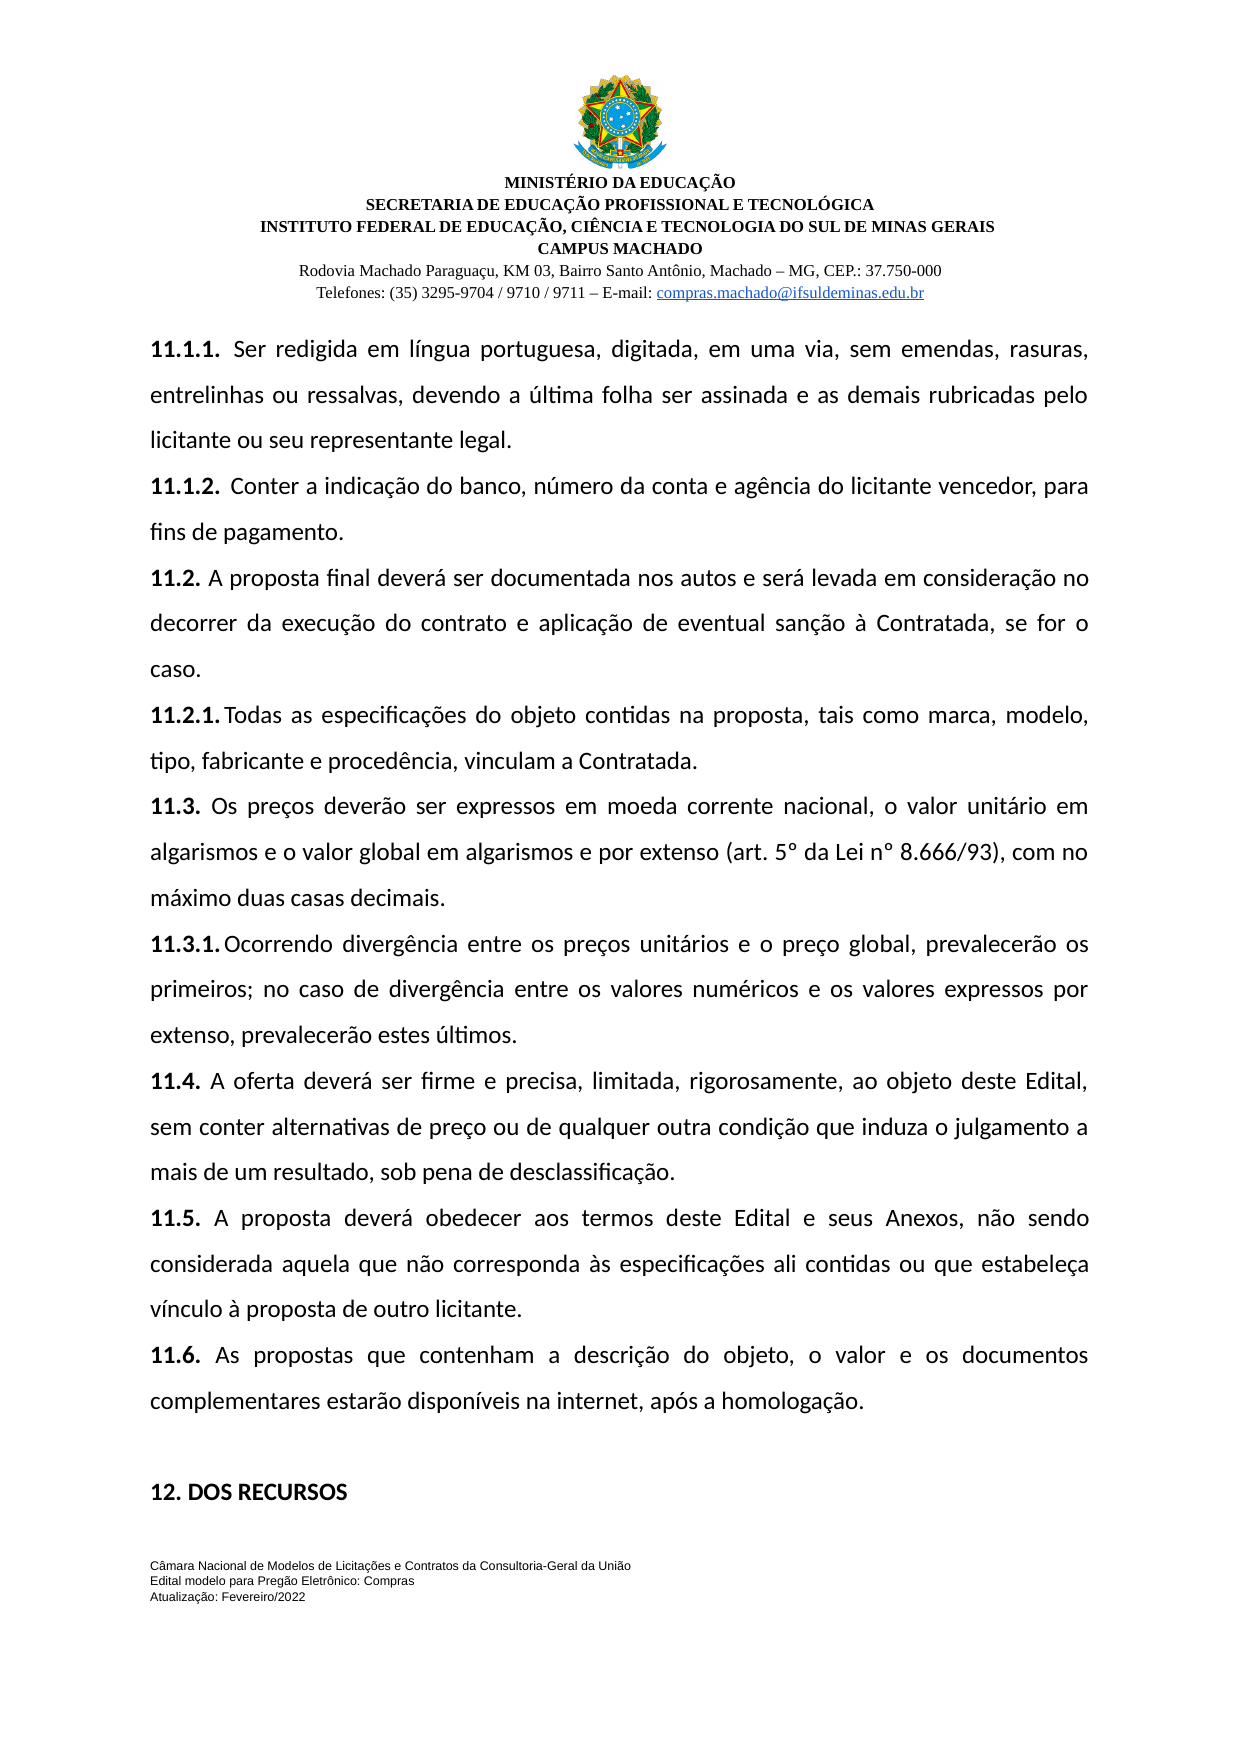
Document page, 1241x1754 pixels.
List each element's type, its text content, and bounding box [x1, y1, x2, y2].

text 11.1.2. Conter a indicação do banco, número da conta e agência do licitante vencedor, para fins de pagamento. [150, 470, 1090, 547]
text 11.4. A oferta deverá ser firme e precisa, limitada, rigorosamente, ao objeto deste Edital, sem conter alternativas de preço ou de qualquer outra condição que induza o julgamento a mais de um resultado, sob pena de desclassificação. [150, 1065, 1090, 1187]
text 11.1.1. Ser redigida em língua portuguesa, digitada, em uma via, sem emendas, rasuras, entrelinhas ou ressalvas, devendo a última folha ser assinada e as demais rubricadas pelo licitante ou seu representante legal. [150, 333, 1090, 455]
picture [639, 150, 650, 156]
text 11.2. A proposta final deverá ser documentada nos autos e será levada em consideração no decorrer da execução do contrato e aplicação de eventual sanção à Contratada, se for o caso. [150, 562, 1090, 684]
picture [613, 164, 628, 169]
text 11.3.1. Ocorrendo divergência entre os preços unitários e o preço global, prevalecerão os primeiros; no caso de divergência entre os valores numéricos e os valores expressos por extenso, prevalecerão estes últimos. [150, 928, 1090, 1050]
text 12. DOS RECURSOS [150, 1476, 1090, 1507]
text 11.5. A proposta deverá obedecer aos termos deste Edital e seus Anexos, não sendo considerada aquela que não corresponda às especificações ali contidas ou que estabeleça vínculo à proposta de outro licitante. [150, 1202, 1090, 1324]
picture [573, 75, 667, 169]
text 11.3. Os preços deverão ser expressos em moeda corrente nacional, o valor unitário em algarismos e o valor global em algarismos e por extenso (art. 5º da Lei nº 8.666/93), com no máximo duas casas decimais. [150, 791, 1090, 912]
text 11.6. As propostas que contenham a descrição do objeto, o valor e os documentos complementares estarão disponíveis na internet, após a homologação. [150, 1339, 1090, 1416]
text 11.2.1. Todas as especificações do objeto contidas na proposta, tais como marca, modelo, tipo, fabricante e procedência, vinculam a Contratada. [150, 699, 1090, 775]
